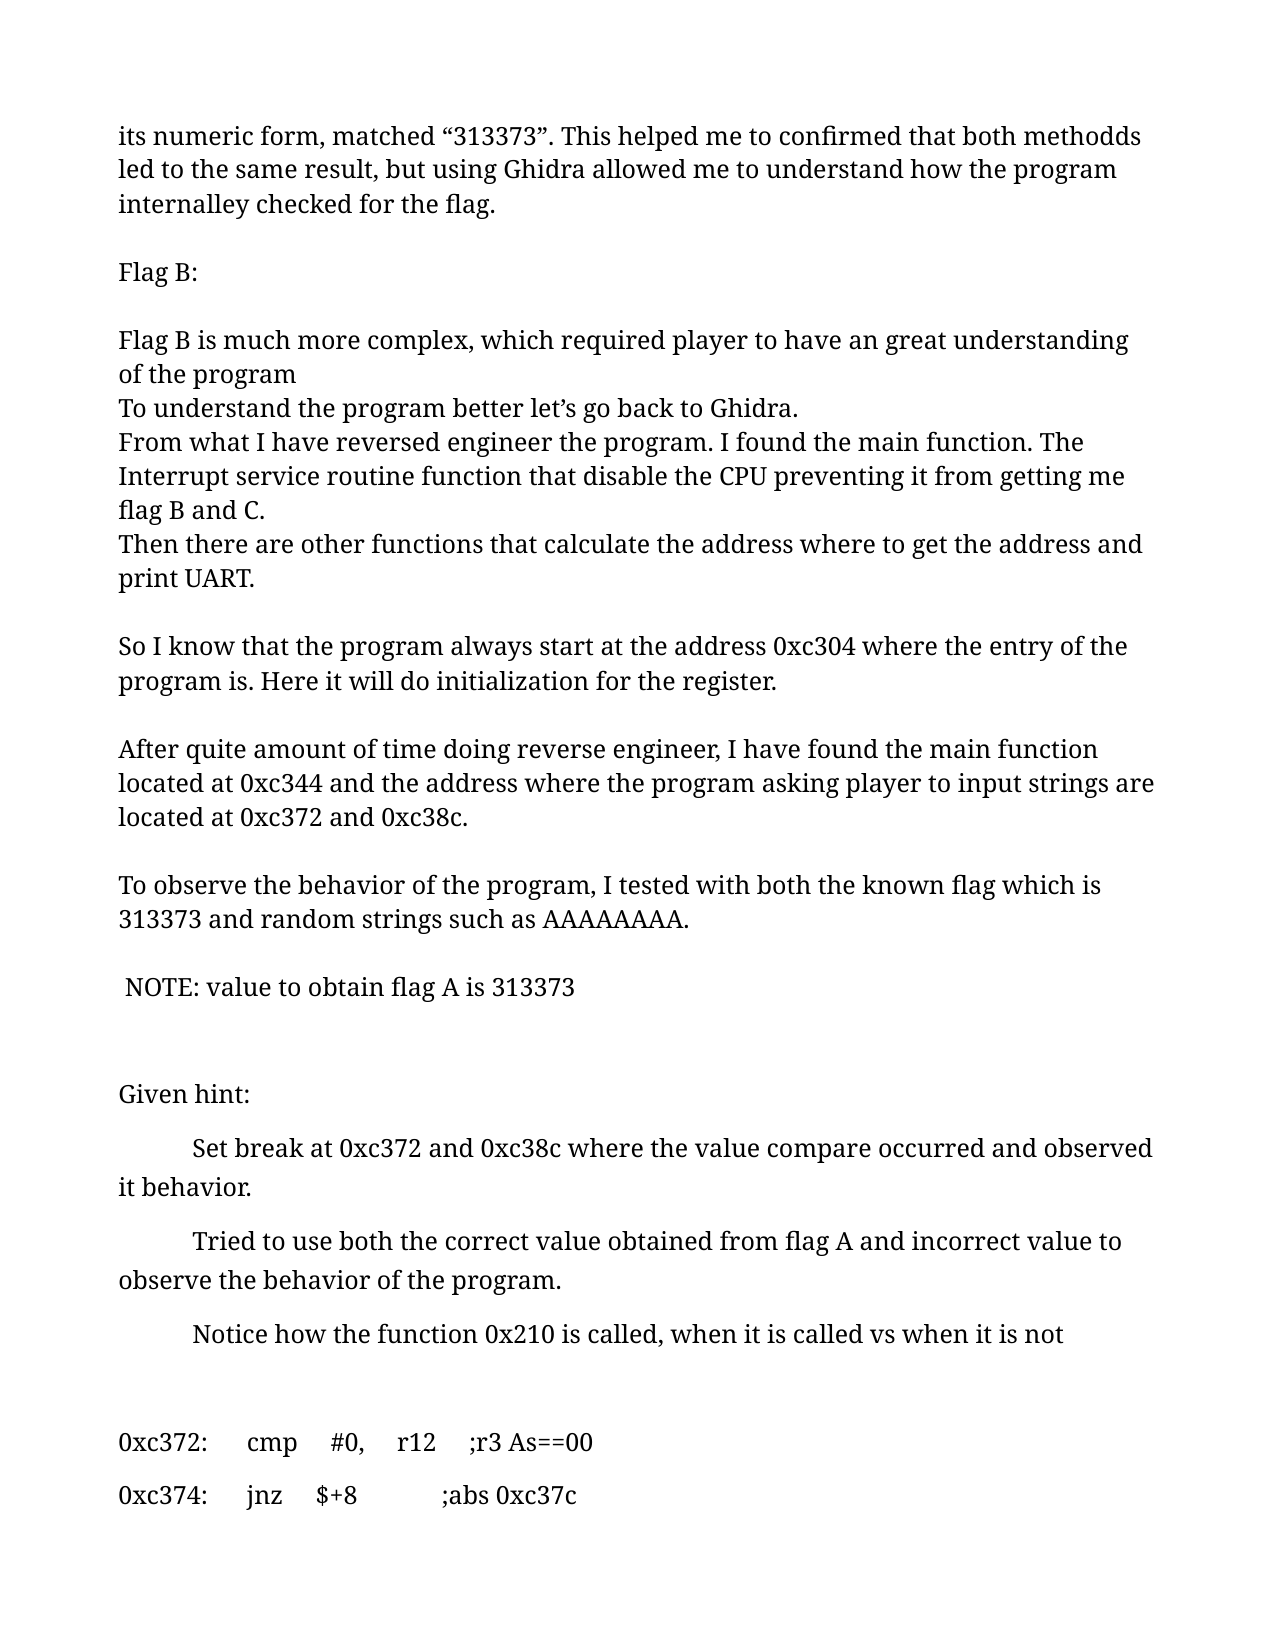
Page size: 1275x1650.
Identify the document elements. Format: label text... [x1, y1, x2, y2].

text After quite amount of time doing reverse engineer, I have found the main function located at 0xc344 and the address where the program asking player to input strings are located at 0xc372 and 0xc38c. [118, 731, 1157, 833]
text Tried to use both the correct value obtained from flag A and incorrect value to observe the behavior of the program. [118, 1224, 1157, 1297]
text 0xc372: cmp #0, r12 ;r3 As==00 [118, 1424, 1157, 1458]
text Flag B: [118, 254, 1157, 288]
text Flag B is much more complex, which required player to have an great understanding of the program [118, 322, 1157, 391]
text So I know that the program always start at the address 0xc304 where the entry of the program is. Here it will do initialization for the register. [118, 629, 1157, 697]
text 0xc374: jnz $+8 ;abs 0xc37c [118, 1478, 1157, 1512]
text To observe the behavior of the program, I tested with both the known flag which is 313373 and random strings such as AAAAAAAA. [118, 867, 1157, 936]
text Notice how the function 0x210 is called, when it is called vs when it is not [118, 1317, 1157, 1351]
text Then there are other functions that calculate the address where to get the address and print UART. [118, 527, 1157, 595]
text From what I have reversed engineer the program. I found the main function. The Interrupt service routine function that disable the CPU preventing it from getting me flag B and C. [118, 425, 1157, 527]
text Given hint: [118, 1077, 1157, 1111]
text its numeric form, matched “313373”. This helped me to confirmed that both methodds led to the same result, but using Ghidra allowed me to understand how the program internalley checked for the flag. [118, 118, 1157, 220]
text NOTE: value to obtain flag A is 313373 [118, 970, 1157, 1004]
text To understand the program better let’s go back to Ghidra. [118, 391, 1157, 425]
text Set break at 0xc372 and 0xc38c where the value compare occurred and observed it behavior. [118, 1131, 1157, 1204]
